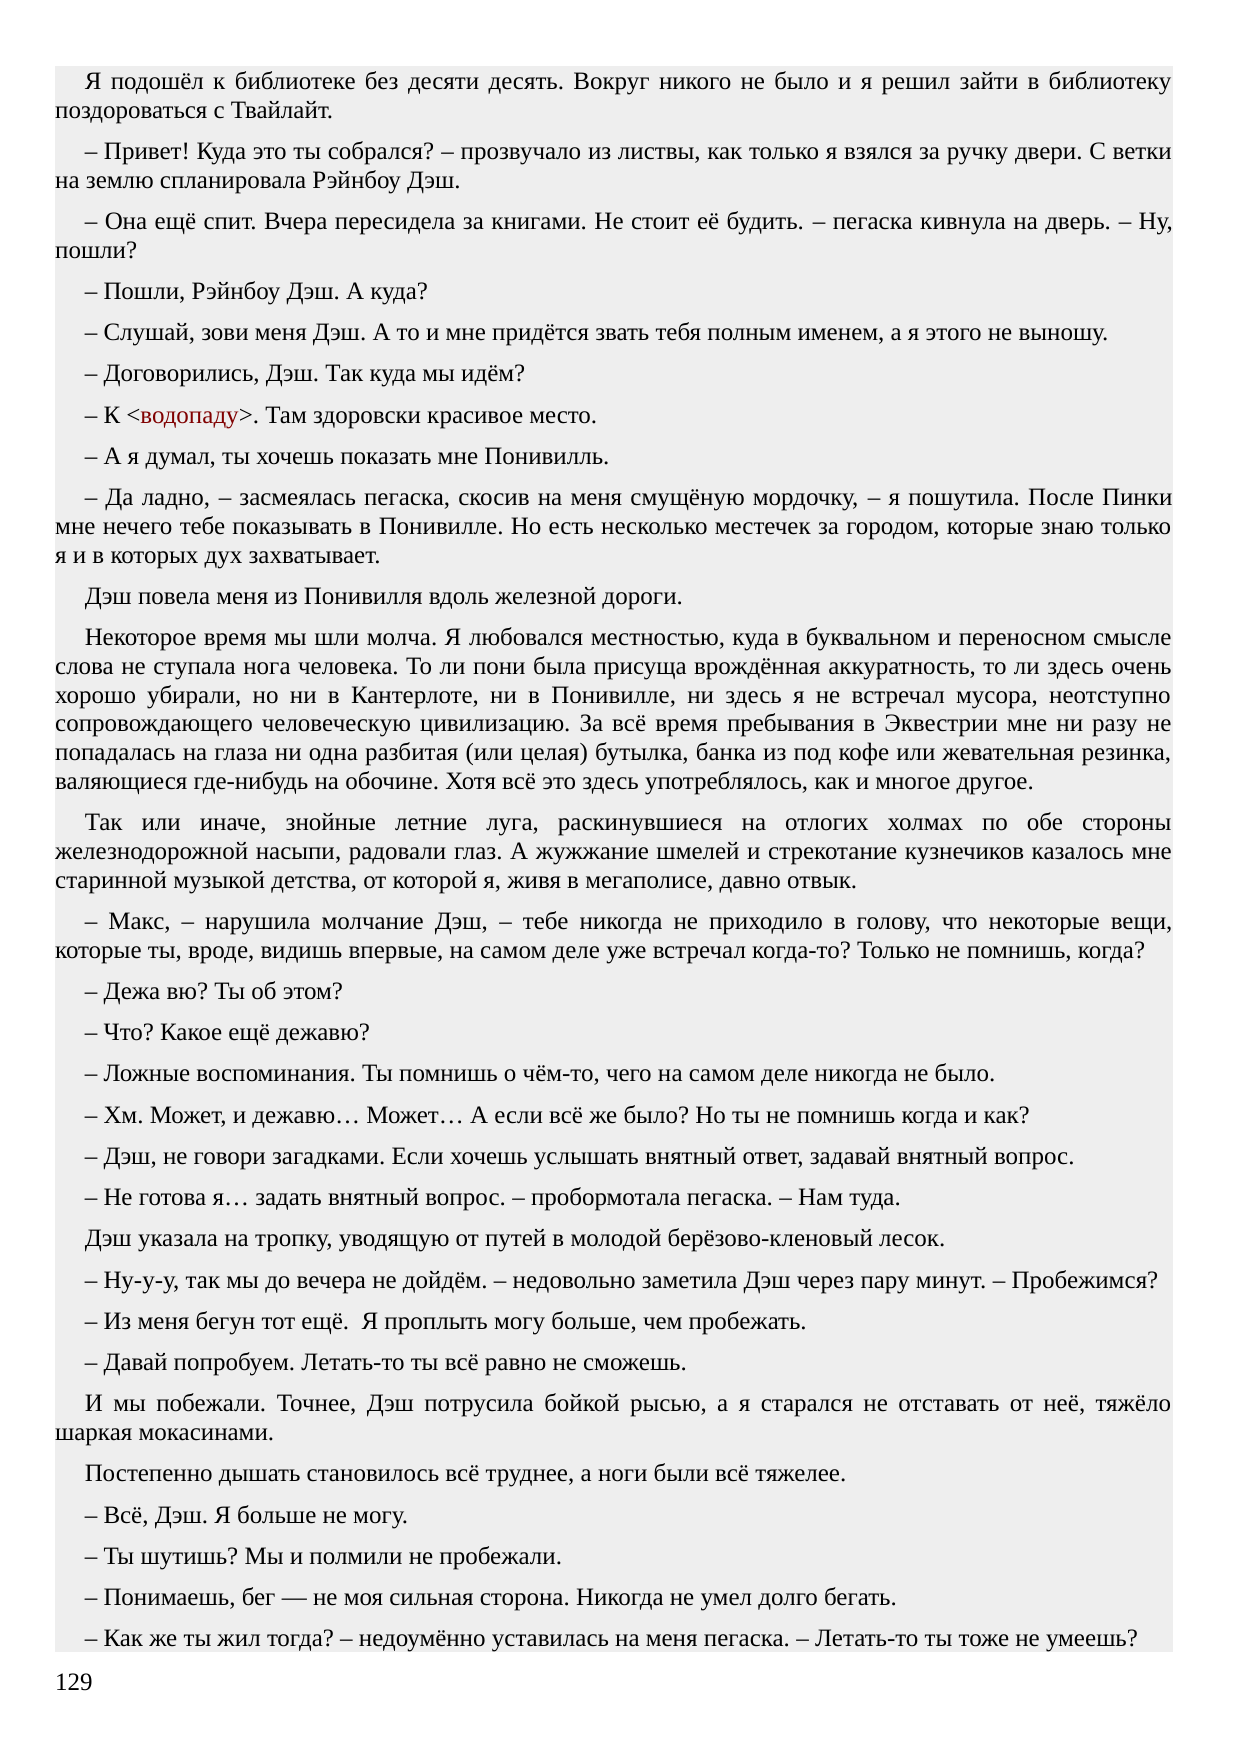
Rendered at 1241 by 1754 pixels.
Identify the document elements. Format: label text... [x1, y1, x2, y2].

text Постепенно дышать становилось всё труднее, а ноги были всё тяжелее. [55, 1458, 1173, 1487]
text – Ложные воспоминания. Ты помнишь о чём-то, чего на самом деле никогда не было. [55, 1058, 1173, 1087]
text Я подошёл к библиотеке без десяти десять. Вокруг никого не было и я решил зайти в библиотеку поздороваться с Твайлайт. [55, 66, 1173, 123]
text – Понимаешь, бег — не моя сильная сторона. Никогда не умел долго бегать. [55, 1582, 1173, 1611]
text – Всё, Дэш. Я больше не могу. [55, 1500, 1173, 1528]
text – К <водопаду>. Там здоровски красивое место. [55, 400, 1173, 428]
text Некоторое время мы шли молча. Я любовался местностью, куда в буквальном и переносном смысле слова не ступала нога человека. То ли пони была присуща врождённая аккуратность, то ли здесь очень хорошо убирали, но ни в Кантерлоте, ни в Понивилле, ни здесь я не встречал мусора, неотступно сопровождающего человеческую цивилизацию. За всё время пребывания в Эквестрии мне ни разу не попадалась на глаза ни одна разбитая (или целая) бутылка, банка из под кофе или жевательная резинка, валяющиеся где-нибудь на обочине. Хотя всё это здесь употреблялось, как и многое другое. [55, 622, 1173, 795]
text Дэш повела меня из Понивилля вдоль железной дороги. [55, 581, 1173, 610]
text – Ну-у-у, так мы до вечера не дойдём. – недовольно заметила Дэш через пару минут. – Пробежимся? [55, 1265, 1173, 1293]
text – Макс, – нарушила молчание Дэш, – тебе никогда не приходило в голову, что некоторые вещи, которые ты, вроде, видишь впервые, на самом деле уже встречал когда-то? Только не помнишь, когда? [55, 906, 1173, 963]
text – Из меня бегун тот ещё. Я проплыть могу больше, чем пробежать. [55, 1306, 1173, 1335]
text – Как же ты жил тогда? – недоумённо уставилась на меня пегаска. – Летать-то ты тоже не умеешь? [55, 1623, 1173, 1652]
text – Хм. Может, и дежавю… Может… А если всё же было? Но ты не помнишь когда и как? [55, 1100, 1173, 1128]
text – Дежа вю? Ты об этом? [55, 976, 1173, 1005]
text – Не готова я… задать внятный вопрос. – пробормотала пегаска. – Нам туда. [55, 1182, 1173, 1211]
text – Ты шутишь? Мы и полмили не пробежали. [55, 1541, 1173, 1570]
text – Дэш, не говори загадками. Если хочешь услышать внятный ответ, задавай внятный вопрос. [55, 1141, 1173, 1170]
text – Да ладно, – засмеялась пегаска, скосив на меня смущёную мордочку, – я пошутила. После Пинки мне нечего тебе показывать в Понивилле. Но есть несколько местечек за городом, которые знаю только я и в которых дух захватывает. [55, 482, 1173, 568]
text – Она ещё спит. Вчера пересидела за книгами. Не стоит её будить. – пегаска кивнула на дверь. – Ну, пошли? [55, 206, 1173, 263]
text – Привет! Куда это ты собрался? – прозвучало из листвы, как только я взялся за ручку двери. С ветки на землю спланировала Рэйнбоу Дэш. [55, 136, 1173, 193]
text – Что? Какое ещё дежавю? [55, 1017, 1173, 1046]
text – Пошли, Рэйнбоу Дэш. А куда? [55, 276, 1173, 305]
text – Договорились, Дэш. Так куда мы идём? [55, 358, 1173, 387]
text Так или иначе, знойные летние луга, раскинувшиеся на отлогих холмах по обе стороны железнодорожной насыпи, радовали глаз. А жужжание шмелей и стрекотание кузнечиков казалось мне старинной музыкой детства, от которой я, живя в мегаполисе, давно отвык. [55, 807, 1173, 893]
text И мы побежали. Точнее, Дэш потрусила бойкой рысью, а я старался не отставать от неё, тяжёло шаркая мокасинами. [55, 1388, 1173, 1446]
text Дэш указала на тропку, уводящую от путей в молодой берёзово-кленовый лесок. [55, 1223, 1173, 1252]
text – Давай попробуем. Летать-то ты всё равно не сможешь. [55, 1347, 1173, 1376]
text – А я думал, ты хочешь показать мне Понивилль. [55, 441, 1173, 470]
text – Слушай, зови меня Дэш. А то и мне придётся звать тебя полным именем, а я этого не выношу. [55, 317, 1173, 346]
